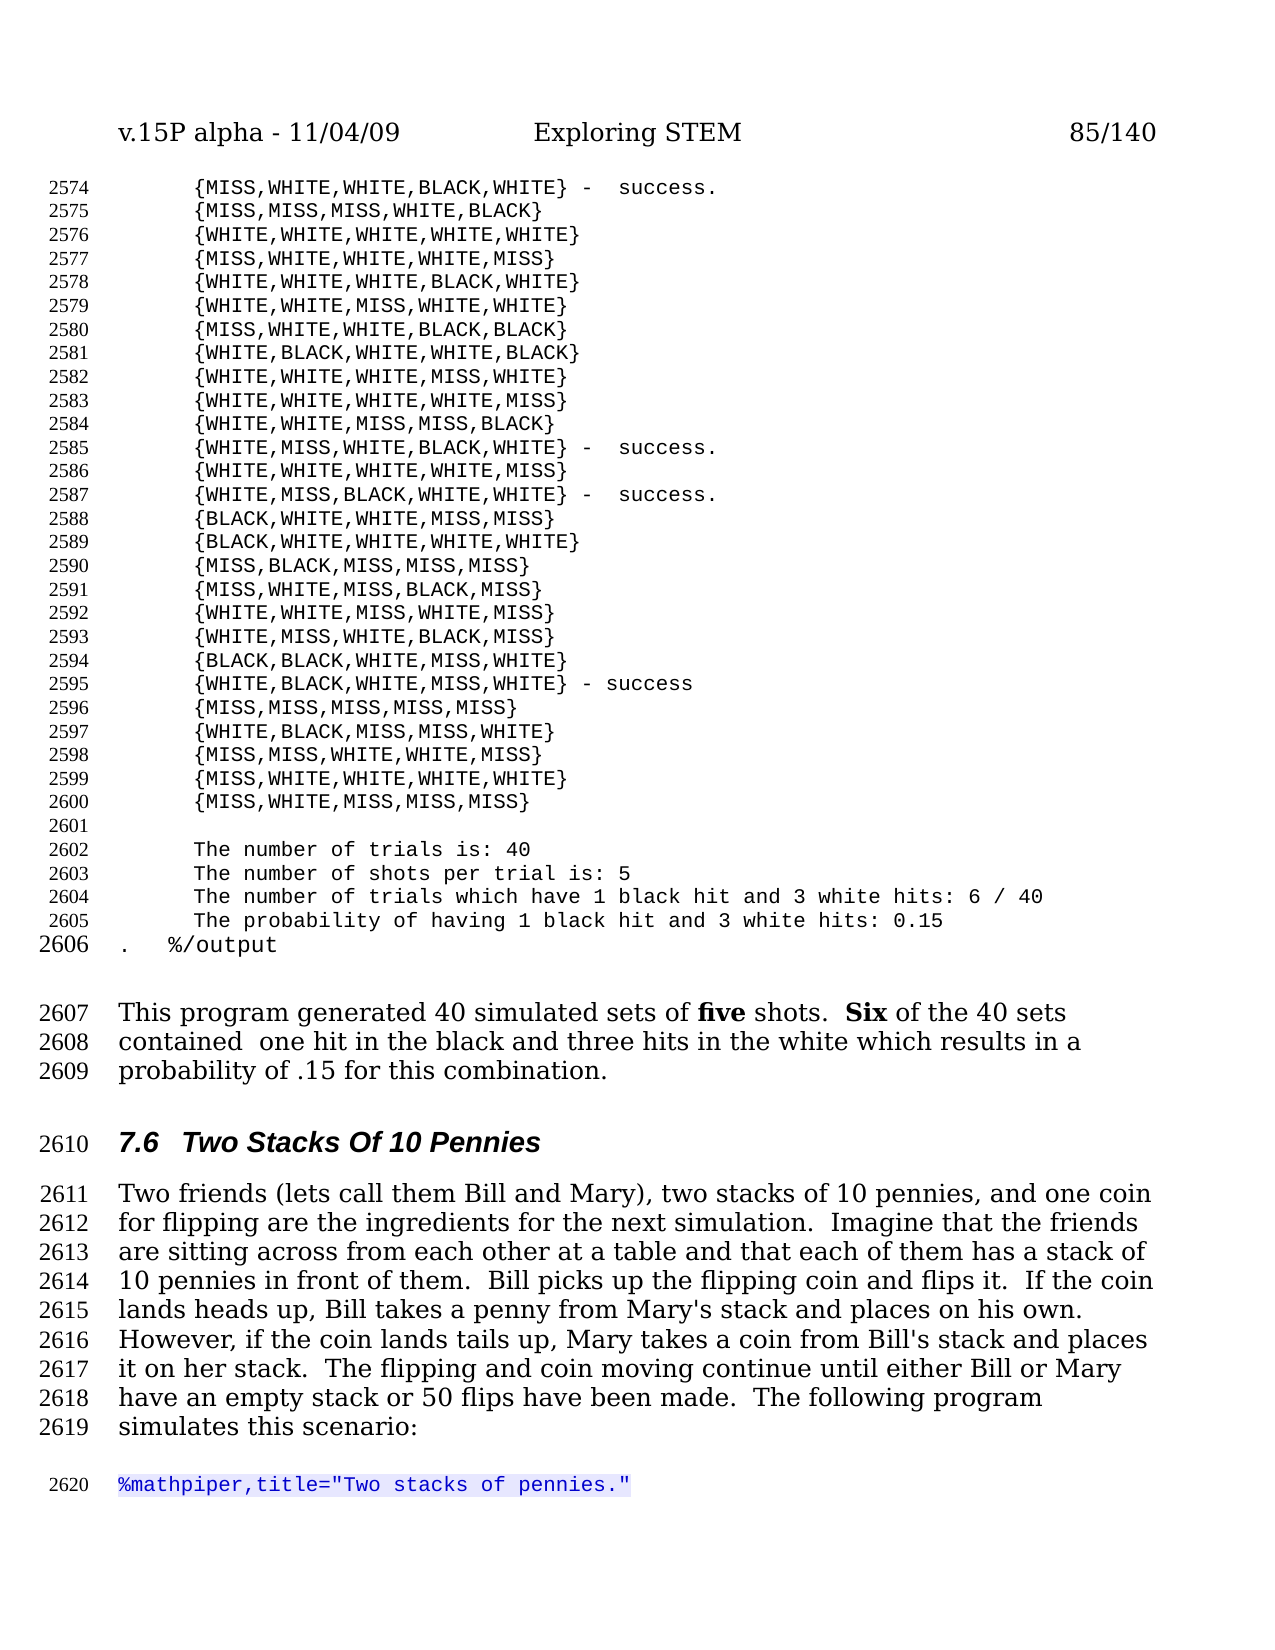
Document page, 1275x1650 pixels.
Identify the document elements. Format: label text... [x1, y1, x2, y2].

text {WHITE,WHITE,MISS,WHITE,WHITE} [118, 295, 1157, 319]
text {MISS,WHITE,WHITE,WHITE,MISS} [118, 248, 1157, 271]
text {WHITE,WHITE,WHITE,MISS,WHITE} [118, 366, 1157, 389]
text The probability of having 1 black hit and 3 white hits: 0.15 [118, 910, 1157, 933]
text {WHITE,BLACK,MISS,MISS,WHITE} [118, 721, 1157, 744]
text {WHITE,BLACK,WHITE,MISS,WHITE} - success [118, 673, 1157, 697]
text {MISS,WHITE,WHITE,BLACK,BLACK} [118, 319, 1157, 342]
text {BLACK,WHITE,WHITE,WHITE,WHITE} [118, 531, 1157, 555]
text {WHITE,WHITE,WHITE,WHITE,WHITE} [118, 224, 1157, 248]
text {MISS,BLACK,MISS,MISS,MISS} [118, 555, 1157, 579]
text {MISS,MISS,MISS,WHITE,BLACK} [118, 200, 1157, 224]
text The number of trials which have 1 black hit and 3 white hits: 6 / 40 [118, 886, 1157, 910]
text Two friends (lets call them Bill and Mary), two stacks of 10 pennies, and one coin for flipping are the ingredients for the next simulation. Imagine that the friends are sitting across from each other at a table and that each of them has a stack of 10 pennies in front of them. Bill picks up the flipping coin and flips it. If the coin lands heads up, Bill takes a penny from Mary's stack and places on his own. However, if the coin lands tails up, Mary takes a coin from Bill's stack and places it on her stack. The flipping and coin moving continue until either Bill or Mary have an empty stack or 50 flips have been made. The following program simulates this scenario: [118, 1179, 1157, 1442]
text {MISS,WHITE,WHITE,WHITE,WHITE} [118, 768, 1157, 792]
text {MISS,MISS,WHITE,WHITE,MISS} [118, 744, 1157, 768]
text %mathpiper,title="Two stacks of pennies." [118, 1473, 1157, 1497]
text {WHITE,WHITE,WHITE,WHITE,MISS} [118, 389, 1157, 413]
text {WHITE,WHITE,WHITE,BLACK,WHITE} [118, 271, 1157, 295]
text {BLACK,WHITE,WHITE,MISS,MISS} [118, 508, 1157, 531]
text The number of trials is: 40 [118, 839, 1157, 862]
text {WHITE,MISS,WHITE,BLACK,MISS} [118, 626, 1157, 650]
text {BLACK,BLACK,WHITE,MISS,WHITE} [118, 650, 1157, 673]
text {WHITE,BLACK,WHITE,WHITE,BLACK} [118, 342, 1157, 366]
text {WHITE,WHITE,WHITE,WHITE,MISS} [118, 461, 1157, 484]
text This program generated 40 simulated sets of five shots. Six of the 40 sets contained one hit in the black and three hits in the white which results in a probability of .15 for this combination. [118, 998, 1157, 1086]
text The number of shots per trial is: 5 [118, 862, 1157, 886]
text {WHITE,WHITE,MISS,MISS,BLACK} [118, 413, 1157, 437]
text {MISS,WHITE,WHITE,BLACK,WHITE} - success. [118, 177, 1157, 200]
subtitle Two Stacks Of 10 Pennies [118, 1124, 1157, 1158]
text {WHITE,WHITE,MISS,WHITE,MISS} [118, 602, 1157, 626]
text {WHITE,MISS,WHITE,BLACK,WHITE} - success. [118, 437, 1157, 461]
text {MISS,WHITE,MISS,MISS,MISS} [118, 792, 1157, 815]
text {MISS,MISS,MISS,MISS,MISS} [118, 697, 1157, 721]
text . %/output [118, 933, 1157, 959]
text {MISS,WHITE,MISS,BLACK,MISS} [118, 579, 1157, 602]
text {WHITE,MISS,BLACK,WHITE,WHITE} - success. [118, 484, 1157, 508]
